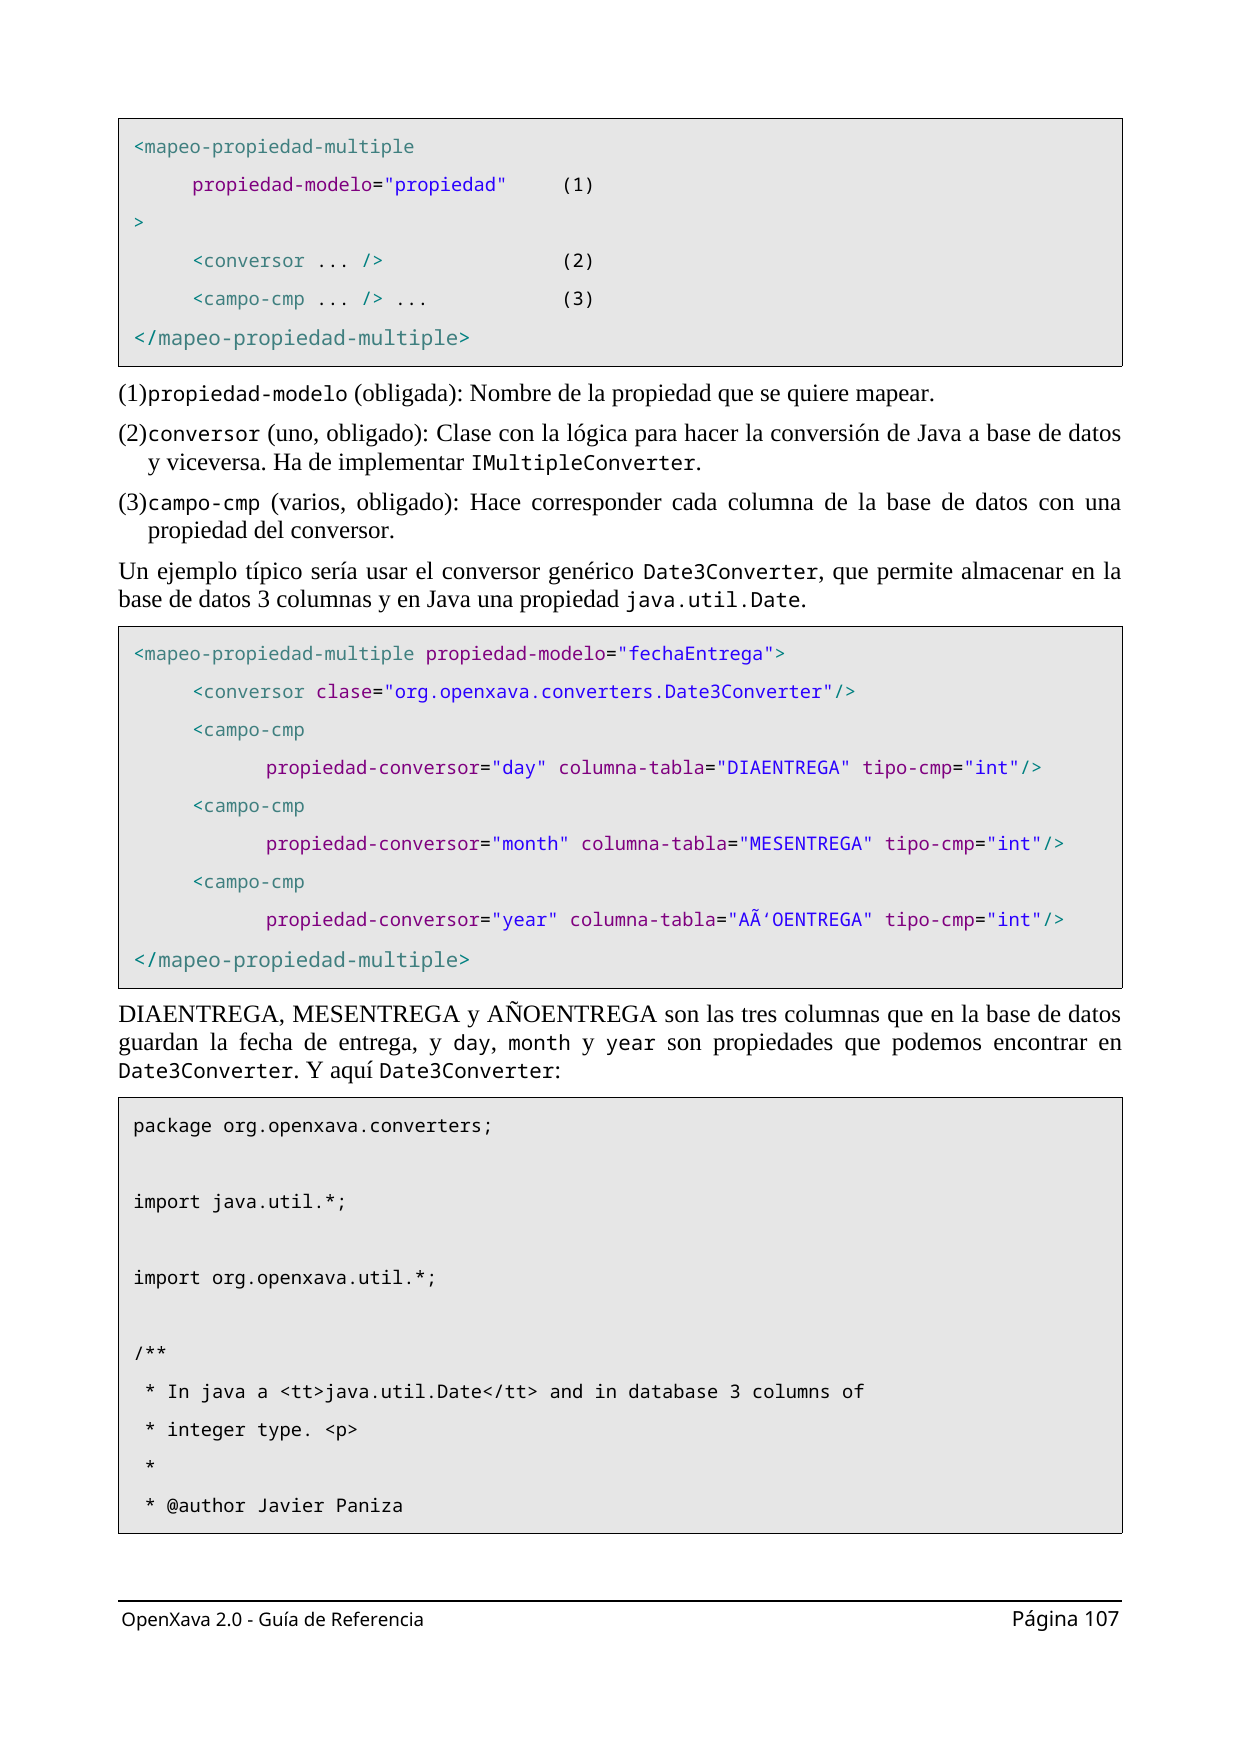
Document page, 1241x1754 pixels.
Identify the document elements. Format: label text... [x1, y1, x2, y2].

text <campo-cmp [119, 854, 1122, 892]
text <campo-cmp [119, 702, 1122, 740]
text <campo-cmp [119, 778, 1122, 816]
text propiedad-conversor="month" columna-tabla="MESENTREGA" tipo-cmp="int"/> [119, 816, 1122, 854]
list propiedad-modelo (obligada): Nombre de la propiedad que se quiere mapear. [118, 379, 1122, 407]
text * [119, 1439, 1122, 1477]
text </mapeo-propiedad-multiple> [119, 308, 1122, 366]
text Un ejemplo típico sería usar el conversor genérico Date3Converter, que permite almacenar en la base de datos 3 columnas y en Java una propiedad java.util.Date. [118, 557, 1122, 613]
text <mapeo-propiedad-multiple [119, 119, 1122, 156]
text import org.openxava.util.*; [119, 1249, 1122, 1287]
text <campo-cmp ... /> ... (3) [119, 270, 1122, 308]
text propiedad-conversor="year" columna-tabla="AÃ‘OENTREGA" tipo-cmp="int"/> [119, 892, 1122, 930]
text <conversor ... /> (2) [119, 232, 1122, 270]
text propiedad-conversor="day" columna-tabla="DIAENTREGA" tipo-cmp="int"/> [119, 740, 1122, 778]
text <mapeo-propiedad-multiple propiedad-modelo="fechaEntrega"> [119, 627, 1122, 664]
text * In java a <tt>java.util.Date</tt> and in database 3 columns of [119, 1363, 1122, 1401]
list conversor (uno, obligado): Clase con la lógica para hacer la conversión de Java a base de datos y viceversa. Ha de implementar IMultipleConverter. [118, 419, 1122, 476]
list campo-cmp (varios, obligado): Hace corresponder cada columna de la base de datos con una propiedad del conversor. [118, 488, 1122, 544]
text * @author Javier Paniza [119, 1477, 1122, 1533]
text </mapeo-propiedad-multiple> [119, 930, 1122, 988]
text DIAENTREGA, MESENTREGA y AÑOENTREGA son las tres columnas que en la base de datos guardan la fecha de entrega, y day, month y year son propiedades que podemos encontrar en Date3Converter. Y aquí Date3Converter: [118, 1001, 1122, 1085]
text <conversor clase="org.openxava.converters.Date3Converter"/> [119, 664, 1122, 702]
text propiedad-modelo="propiedad" (1) [119, 156, 1122, 194]
text /** [119, 1325, 1122, 1363]
text > [119, 194, 1122, 232]
text * integer type. <p> [119, 1401, 1122, 1439]
text package org.openxava.converters; [119, 1098, 1122, 1135]
text import java.util.*; [119, 1173, 1122, 1211]
